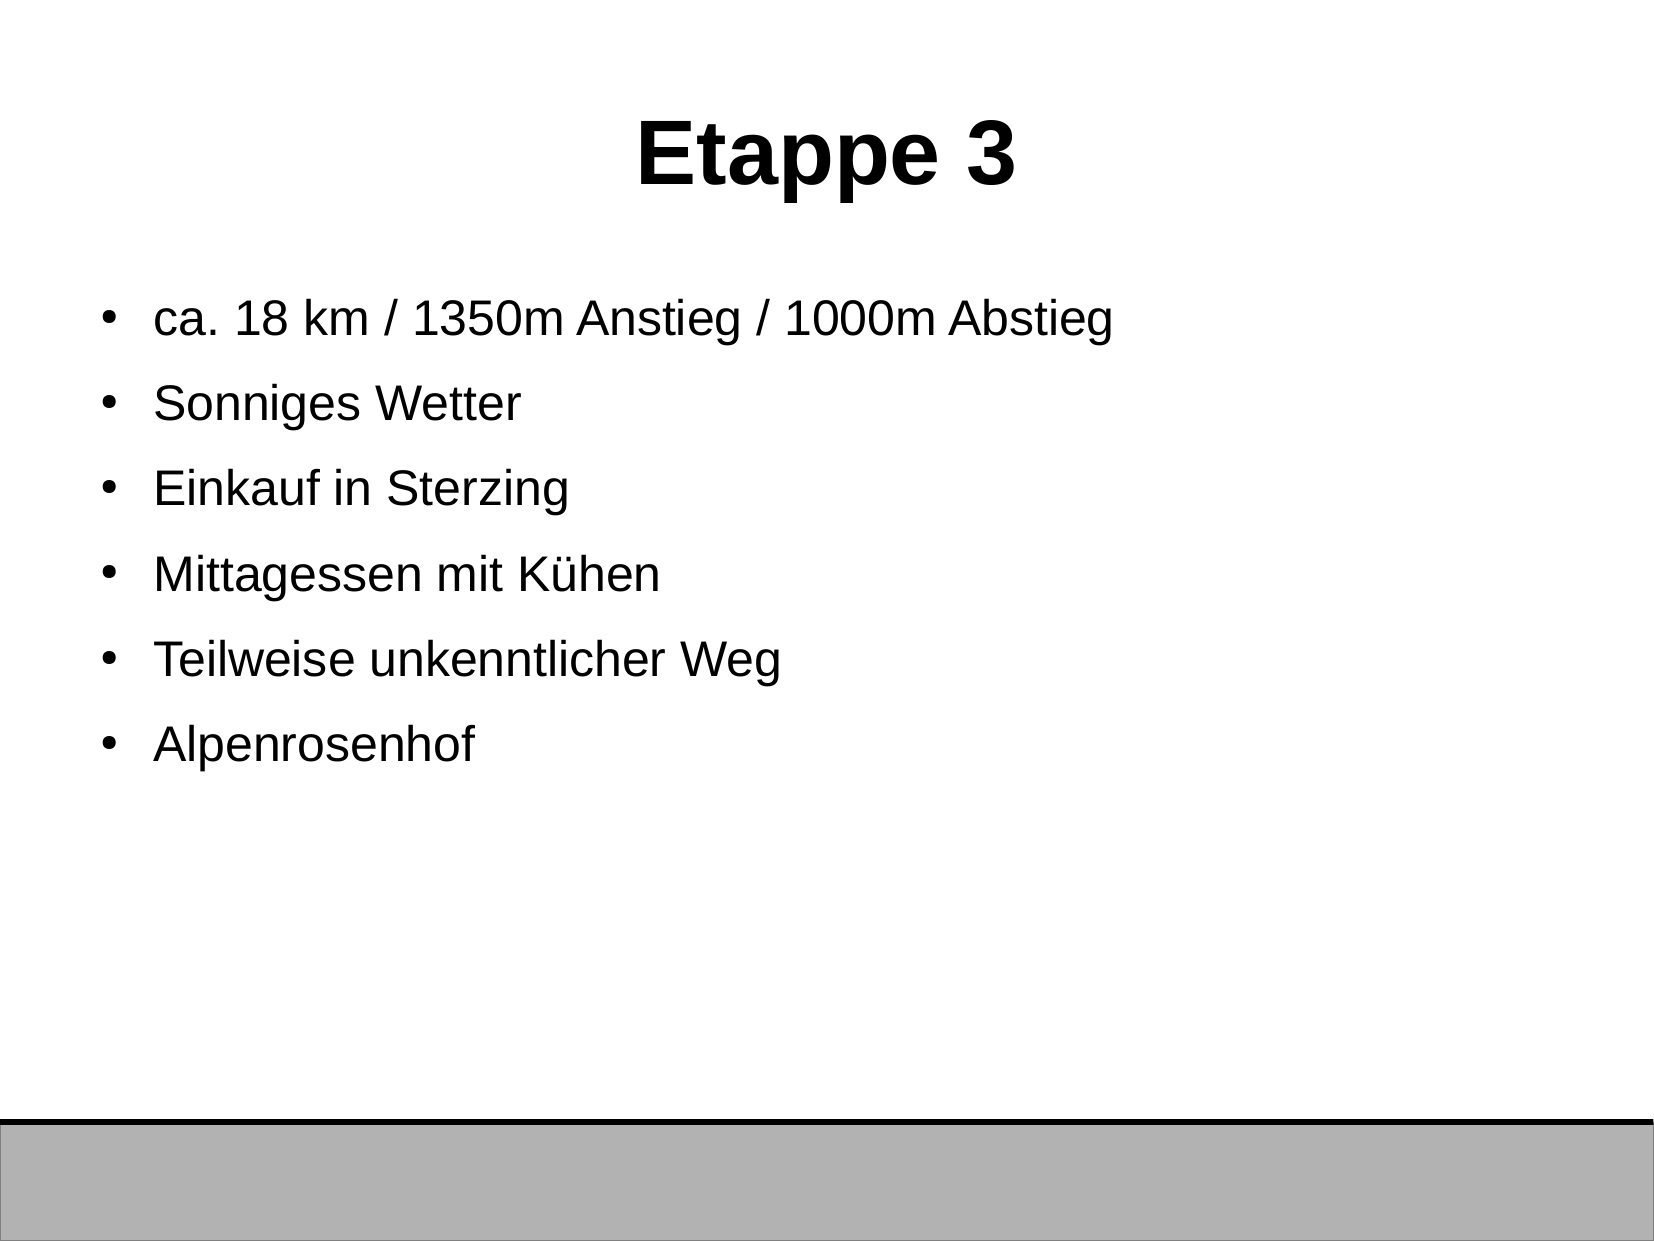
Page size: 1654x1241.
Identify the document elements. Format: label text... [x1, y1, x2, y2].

text_box [0, 1125, 1654, 1241]
list ca. 18 km / 1350m Anstieg / 1000m Abstieg Sonniges Wetter Einkauf in Sterzing Mittagessen mit Kühen Teilweise unkenntlicher Weg Alpenrosenhof [82, 290, 1571, 1109]
title Etappe 3 [82, 49, 1571, 257]
